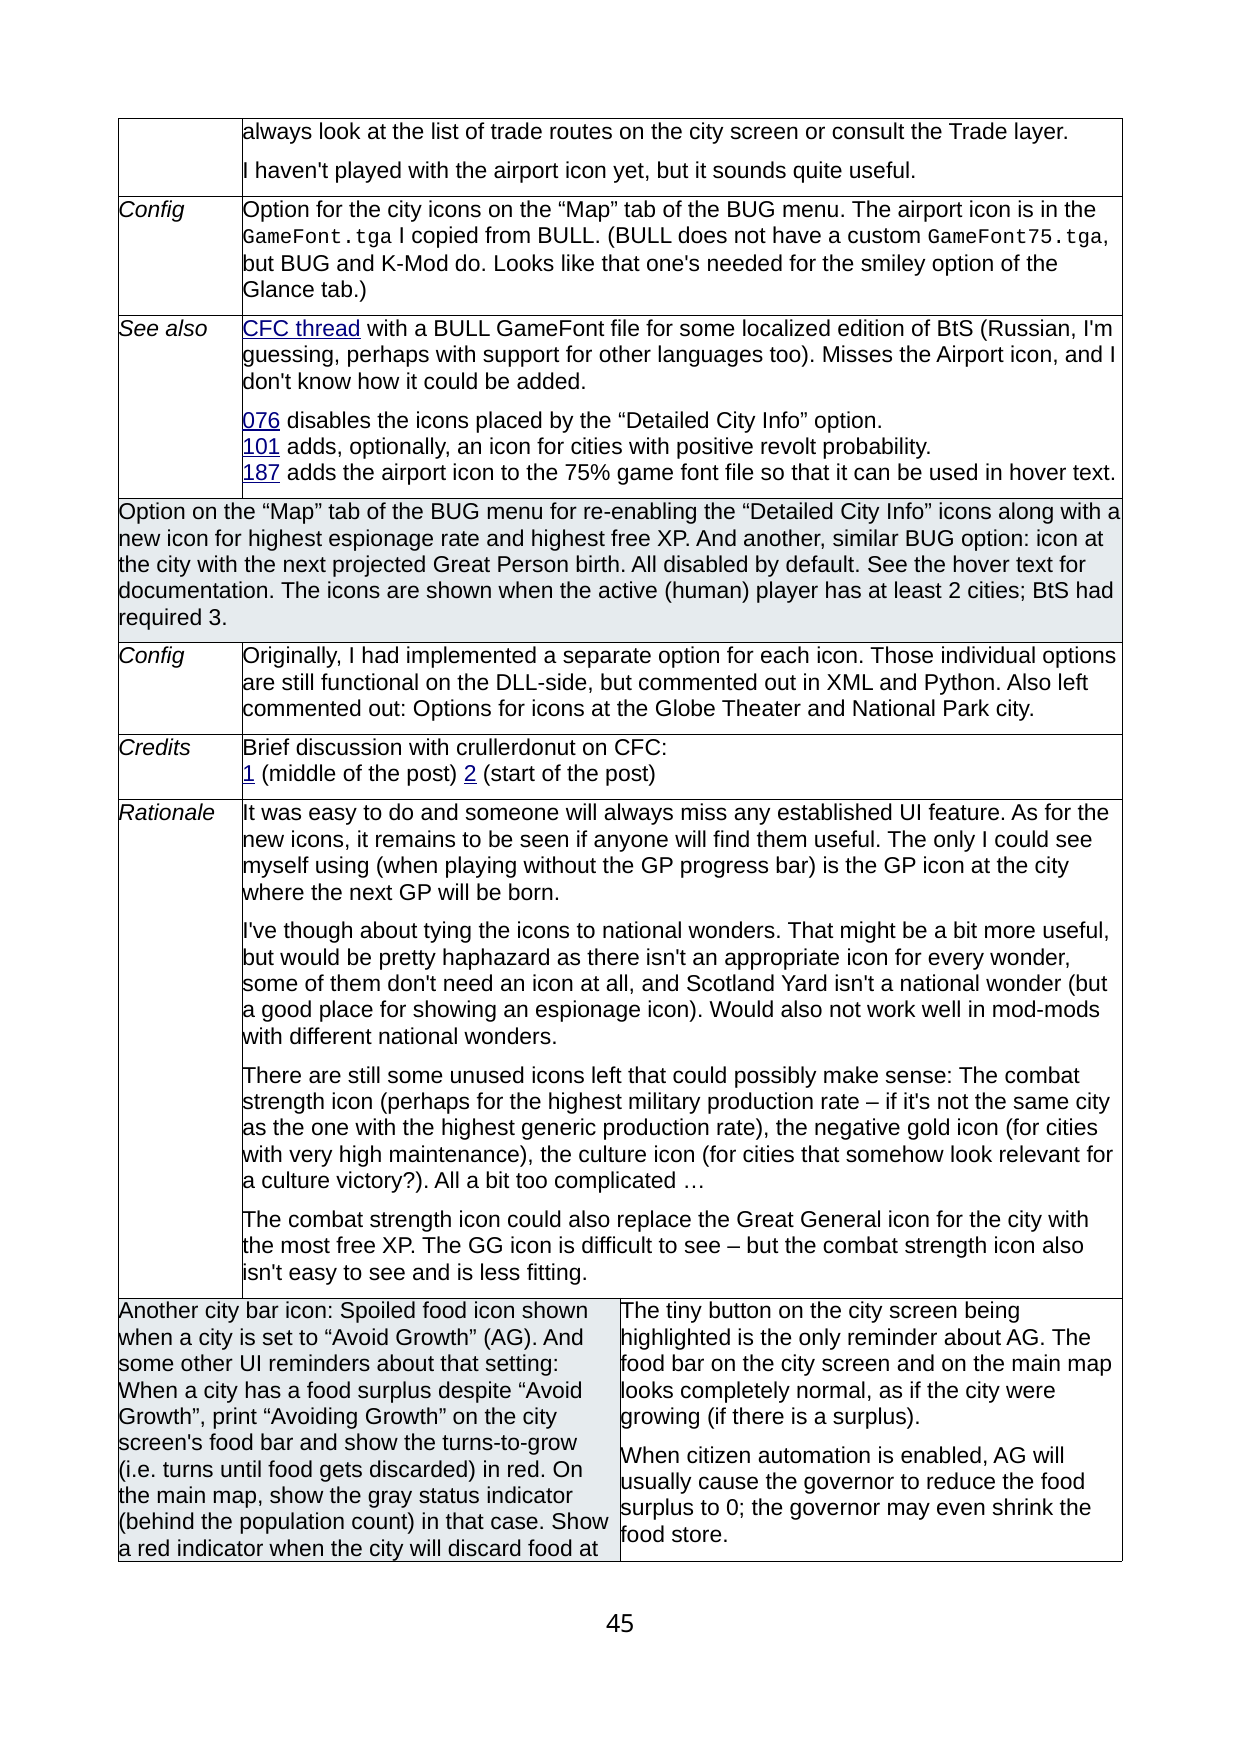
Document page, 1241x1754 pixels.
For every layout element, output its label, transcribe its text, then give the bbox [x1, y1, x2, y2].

table_cell Another city bar icon: Spoiled food icon shown when a city is set to “Avoid Growth” (AG). And some other UI reminders about that setting: When a city has a food surplus despite “Avoid Growth”, print “Avoiding Growth” on the city screen's food bar and show the turns-to-grow (i.e. turns until food gets discarded) in red. On the main map, show the gray status indicator (behind the population count) in that case. Show a red indicator when the city will discard food at [119, 1299, 620, 1561]
table_cell See also [119, 316, 242, 498]
table_cell Rationale [119, 800, 242, 1297]
table_cell It was easy to do and someone will always miss any established UI feature. As for the new icons, it remains to be seen if anyone will find them useful. The only I could see myself using (when playing without the GP progress bar) is the GP icon at the city where the next GP will be born. I've though about tying the icons to national wonders. That might be a bit more useful, but would be pretty haphazard as there isn't an appropriate icon for every wonder, some of them don't need an icon at all, and Scotland Yard isn't a national wonder (but a good place for showing an espionage icon). Would also not work well in mod-mods with different national wonders. There are still some unused icons left that could possibly make sense: The combat strength icon (perhaps for the highest military production rate – if it's not the same city as the one with the highest generic production rate), the negative gold icon (for cities with very high maintenance), the culture icon (for cities that somehow look relevant for a culture victory?). All a bit too complicated … The combat strength icon could also replace the Great General icon for the city with the most free XP. The GG icon is difficult to see – but the combat strength icon also isn't easy to see and is less fitting. [243, 800, 1122, 1297]
table_cell Brief discussion with crullerdonut on CFC: 1 (middle of the post) 2 (start of the post) [243, 735, 1122, 799]
table_cell Originally, I had implemented a separate option for each icon. Those individual options are still functional on the DLL-side, but commented out in XML and Python. Also left commented out: Options for icons at the Globe Theater and National Park city. [243, 643, 1122, 734]
table_cell Config [119, 197, 242, 315]
table_cell CFC thread with a BULL GameFont file for some localized edition of BtS (Russian, I'm guessing, perhaps with support for other languages too). Misses the Airport icon, and I don't know how it could be added. 076 disables the icons placed by the “Detailed City Info” option. 101 adds, optionally, an icon for cities with positive revolt probability. 187 adds the airport icon to the 75% game font file so that it can be used in hover text. [243, 316, 1122, 498]
table_cell Option for the city icons on the “Map” tab of the BUG menu. The airport icon is in the GameFont.tga I copied from BULL. (BULL does not have a custom GameFont75.tga, but BUG and K‑Mod do. Looks like that one's needed for the smiley option of the Glance tab.) [243, 197, 1122, 315]
table_cell [119, 119, 242, 196]
table_cell always look at the list of trade routes on the city screen or consult the Trade layer. I haven't played with the airport icon yet, but it sounds quite useful. [243, 119, 1122, 196]
table_cell Option on the “Map” tab of the BUG menu for re-enabling the “Detailed City Info” icons along with a new icon for highest espionage rate and highest free XP. And another, similar BUG option: icon at the city with the next projected Great Person birth. All disabled by default. See the hover text for documentation. The icons are shown when the active (human) player has at least 2 cities; BtS had required 3. [119, 499, 1122, 642]
table_cell The tiny button on the city screen being highlighted is the only reminder about AG. The food bar on the city screen and on the main map looks completely normal, as if the city were growing (if there is a surplus). When citizen automation is enabled, AG will usually cause the governor to reduce the food surplus to 0; the governor may even shrink the food store. [621, 1299, 1122, 1561]
table_cell Config [119, 643, 242, 734]
table_cell Credits [119, 735, 242, 799]
